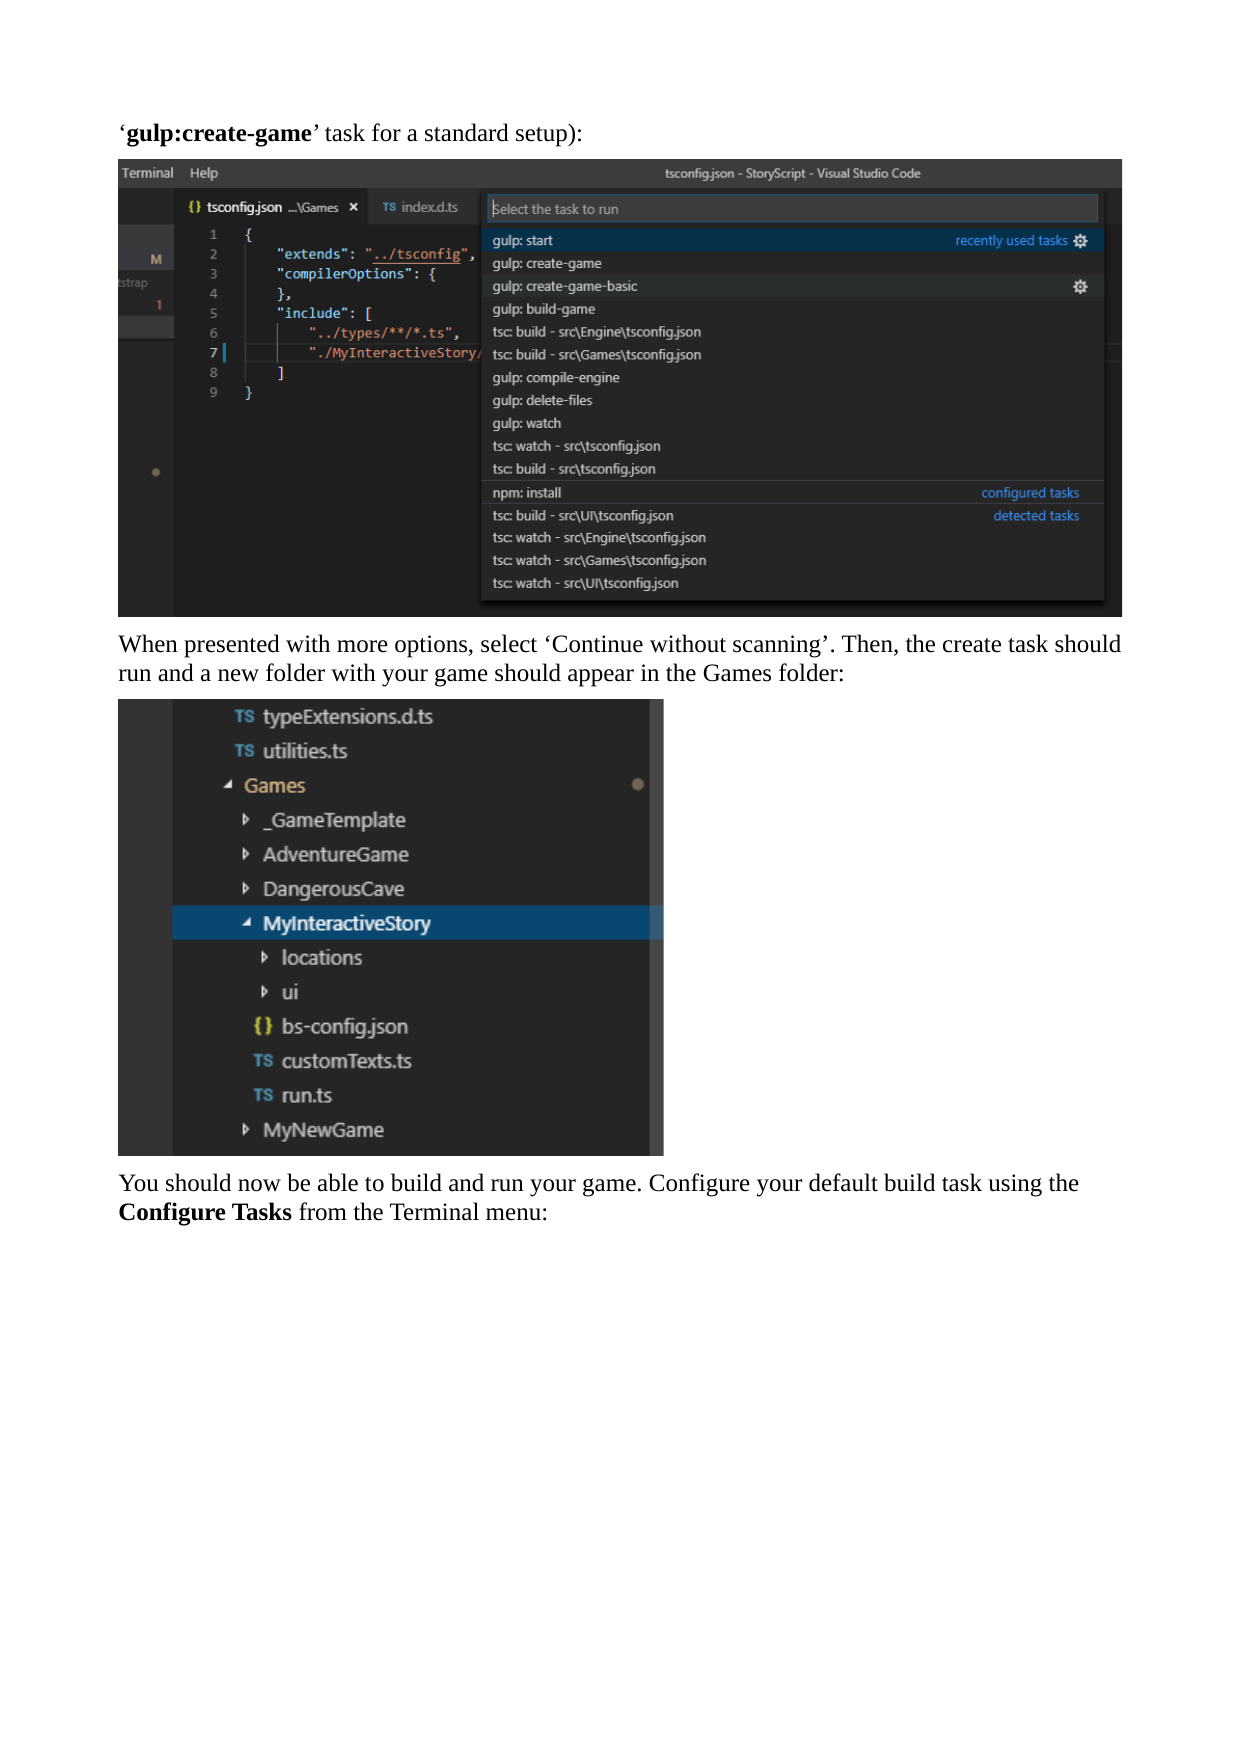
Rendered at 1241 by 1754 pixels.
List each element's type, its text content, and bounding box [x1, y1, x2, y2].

text ‘gulp:create-game’ task for a standard setup): [118, 118, 1122, 147]
text You should now be able to build and run your game. Configure your default build task using the Configure Tasks from the Terminal menu: [118, 1168, 1122, 1226]
text When presented with more options, select ‘Continue without scanning’. Then, the create task should run and a new folder with your game should appear in the Games folder: [118, 629, 1122, 687]
